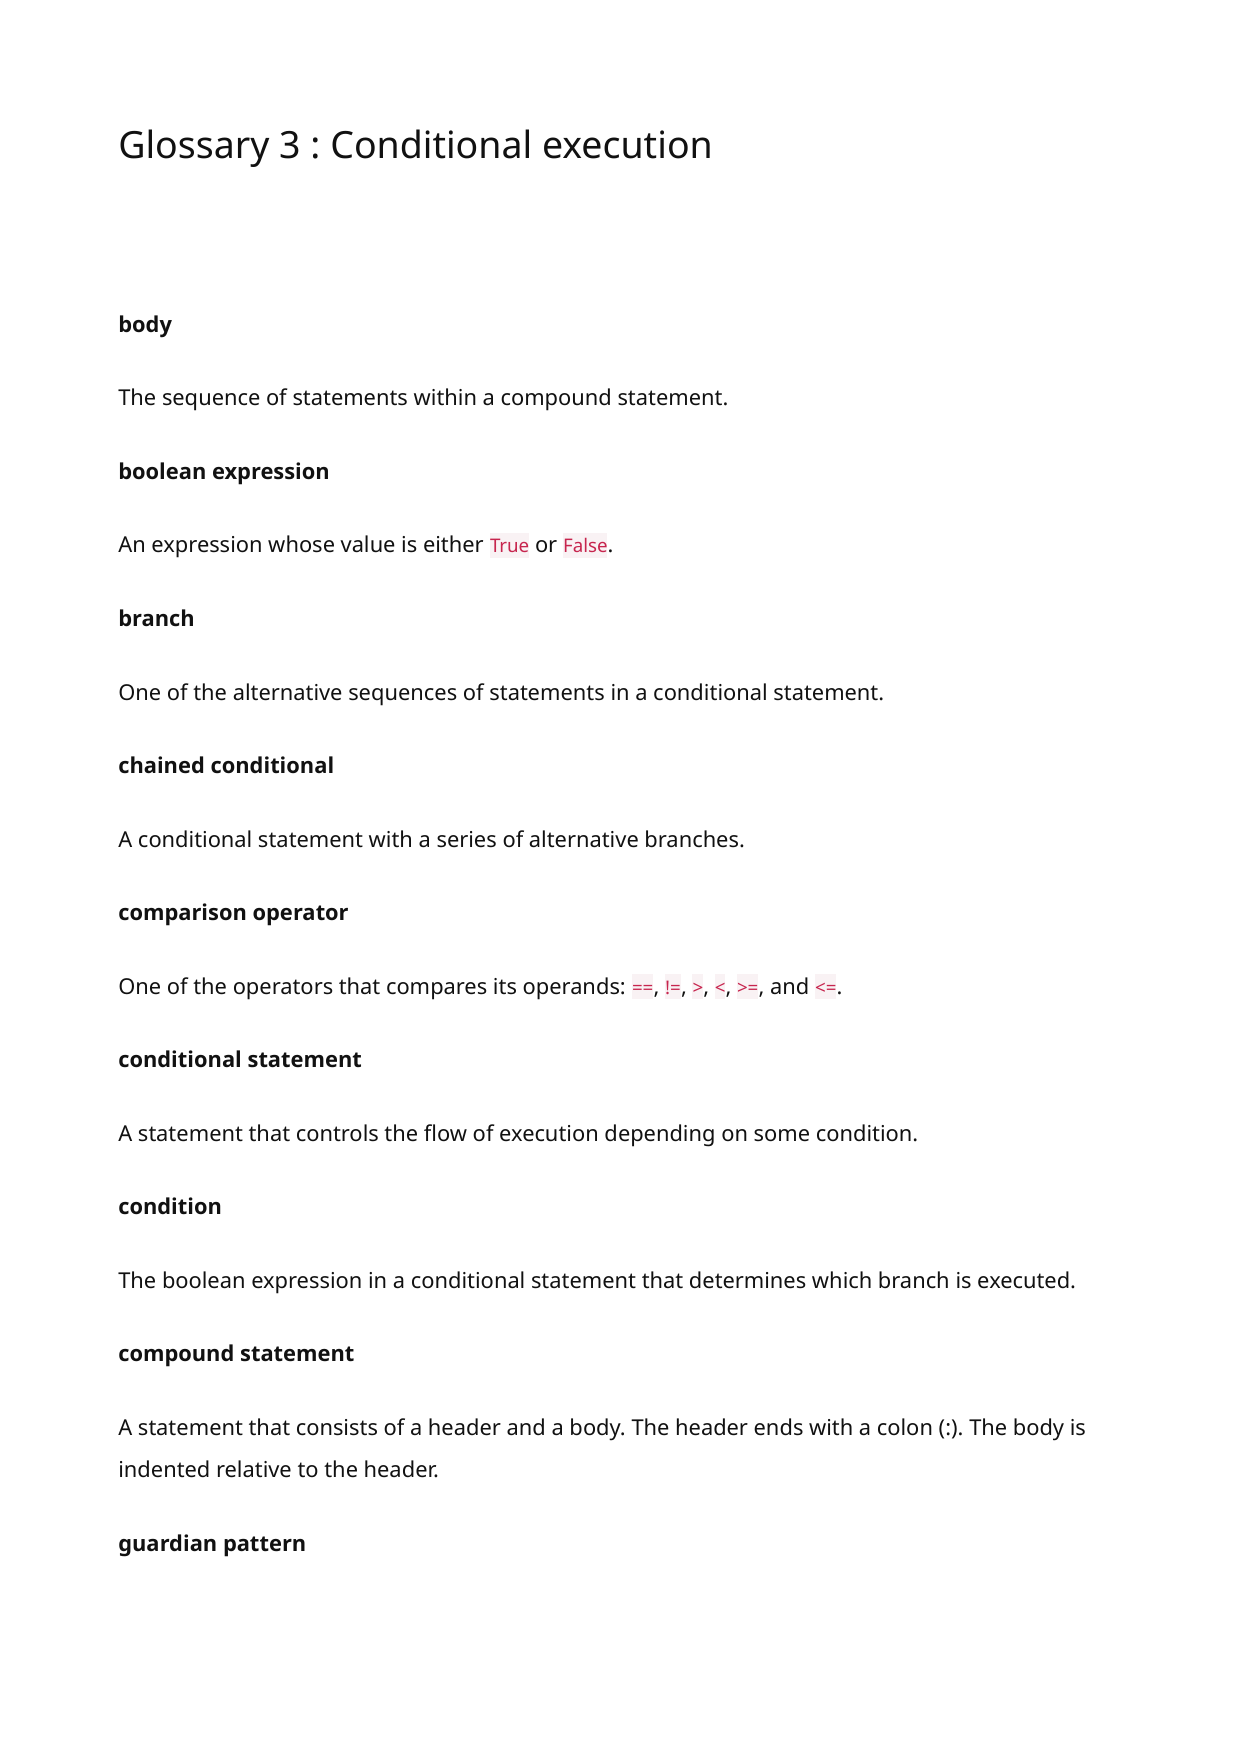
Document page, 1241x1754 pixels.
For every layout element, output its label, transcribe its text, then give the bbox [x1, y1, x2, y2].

subtitle compound statement [118, 1338, 1122, 1368]
subtitle conditional statement [118, 1044, 1122, 1074]
subtitle body [118, 309, 1122, 338]
subtitle chained conditional [118, 750, 1122, 780]
list An expression whose value is either True or False. [118, 529, 1122, 559]
list The sequence of statements within a compound statement. [118, 382, 1122, 412]
list A statement that controls the flow of execution depending on some condition. [118, 1118, 1122, 1147]
subtitle comparison operator [118, 897, 1122, 927]
list A conditional statement with a series of alternative branches. [118, 823, 1122, 853]
list A statement that consists of a header and a body. The header ends with a colon (:). The body is indented relative to the header. [118, 1412, 1122, 1484]
subtitle boolean expression [118, 456, 1122, 486]
subtitle branch [118, 603, 1122, 633]
list One of the operators that compares its operands: ==, !=, >, <, >=, and <=. [118, 971, 1122, 1000]
subtitle guardian pattern [118, 1528, 1122, 1557]
subtitle Glossary 3 : Conditional execution [118, 118, 1122, 169]
list One of the alternative sequences of statements in a conditional statement. [118, 676, 1122, 706]
subtitle condition [118, 1191, 1122, 1221]
list The boolean expression in a conditional statement that determines which branch is executed. [118, 1265, 1122, 1294]
